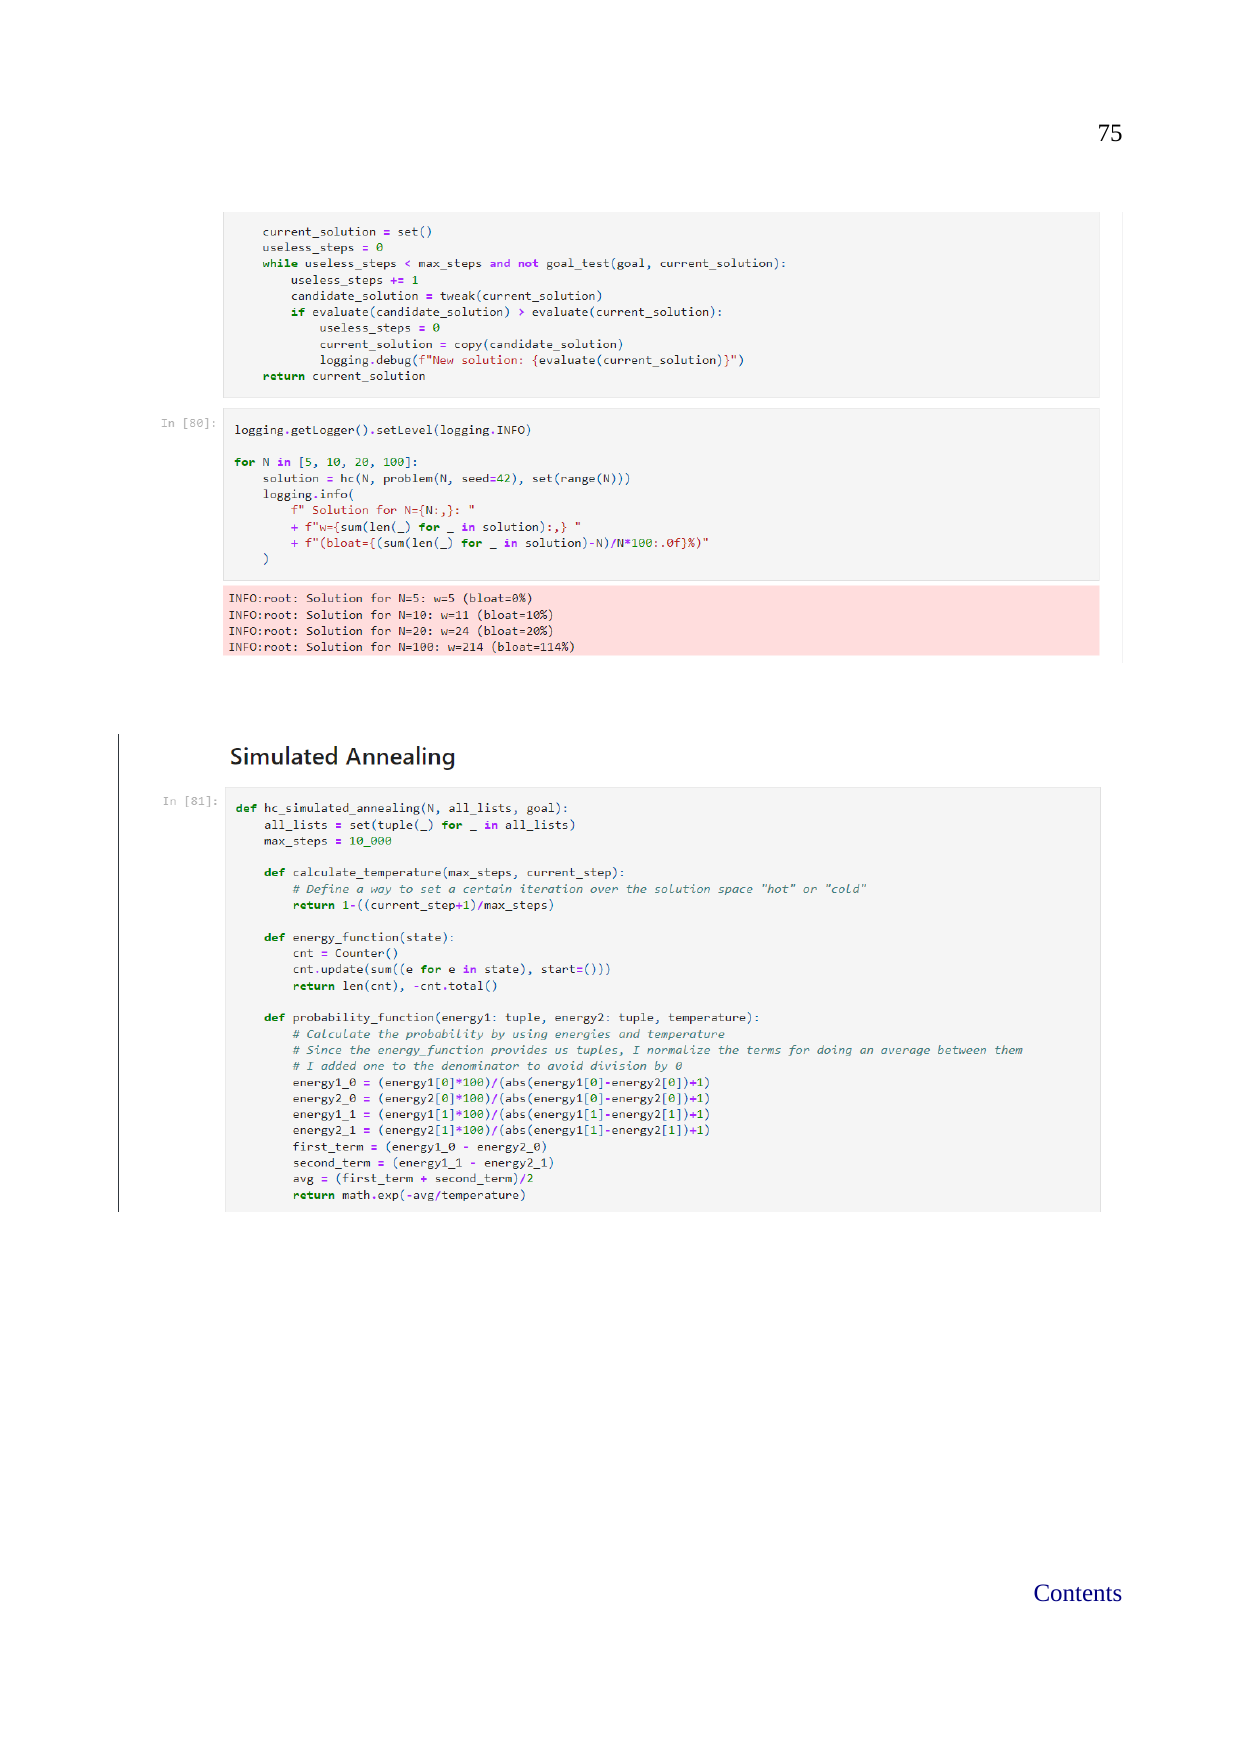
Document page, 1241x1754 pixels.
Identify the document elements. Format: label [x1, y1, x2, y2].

picture [118, 734, 1123, 1212]
picture [118, 212, 1123, 663]
